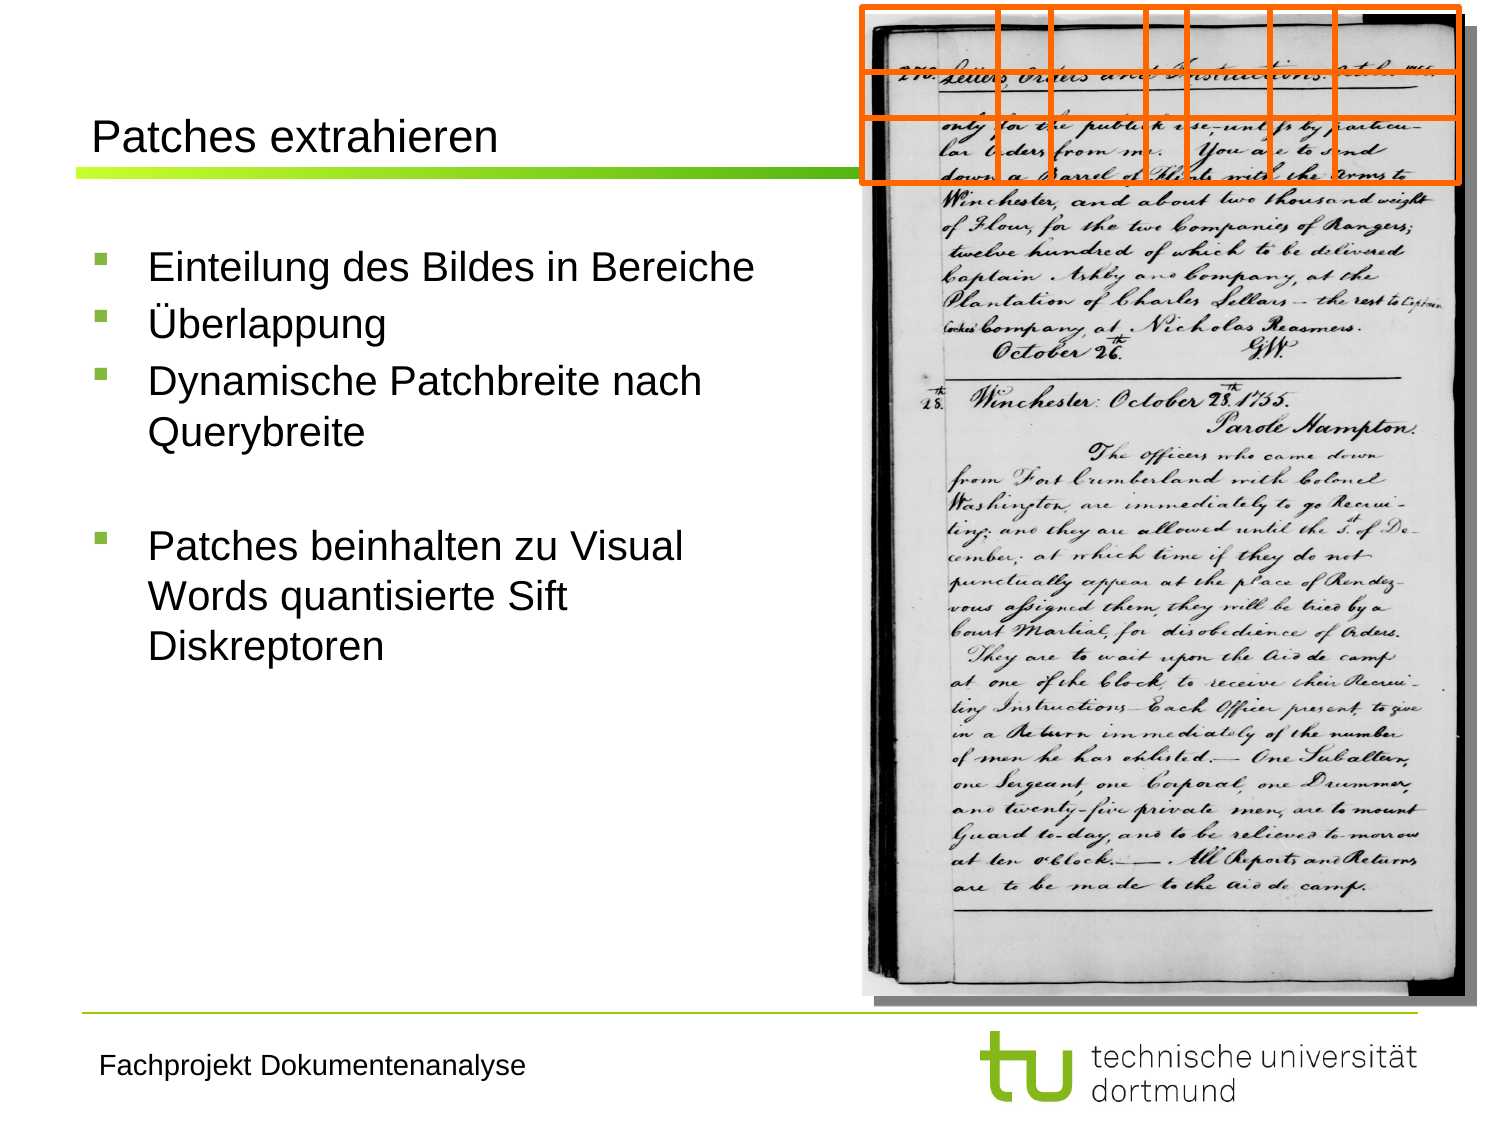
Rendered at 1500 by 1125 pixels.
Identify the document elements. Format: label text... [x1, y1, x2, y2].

title Patches extrahieren [865, 10, 995, 14]
picture [1190, 75, 1267, 115]
list Einteilung des Bildes in Bereiche Überlappung Dynamische Patchbreite nach Querybreite Patches beinhalten zu Visual Words quantisierte Sift Diskreptoren [76, 231, 827, 1000]
picture [865, 14, 995, 69]
picture [865, 121, 995, 180]
picture [1190, 121, 1267, 180]
picture [1001, 14, 1048, 69]
picture [1149, 75, 1184, 115]
picture [1338, 121, 1456, 180]
picture [1001, 121, 1048, 180]
picture [1273, 14, 1332, 69]
picture [1054, 14, 1143, 69]
picture [1190, 14, 1267, 69]
picture [1149, 121, 1184, 180]
picture [1149, 14, 1184, 69]
picture [862, 14, 1465, 996]
picture [1338, 75, 1456, 115]
picture [1273, 121, 1332, 180]
picture [1273, 75, 1332, 115]
picture [1338, 14, 1456, 69]
title Patches extrahieren [76, 7, 859, 170]
picture [1054, 121, 1143, 180]
picture [1054, 75, 1143, 115]
picture [865, 75, 995, 115]
picture [980, 1031, 1418, 1111]
picture [1001, 75, 1048, 115]
